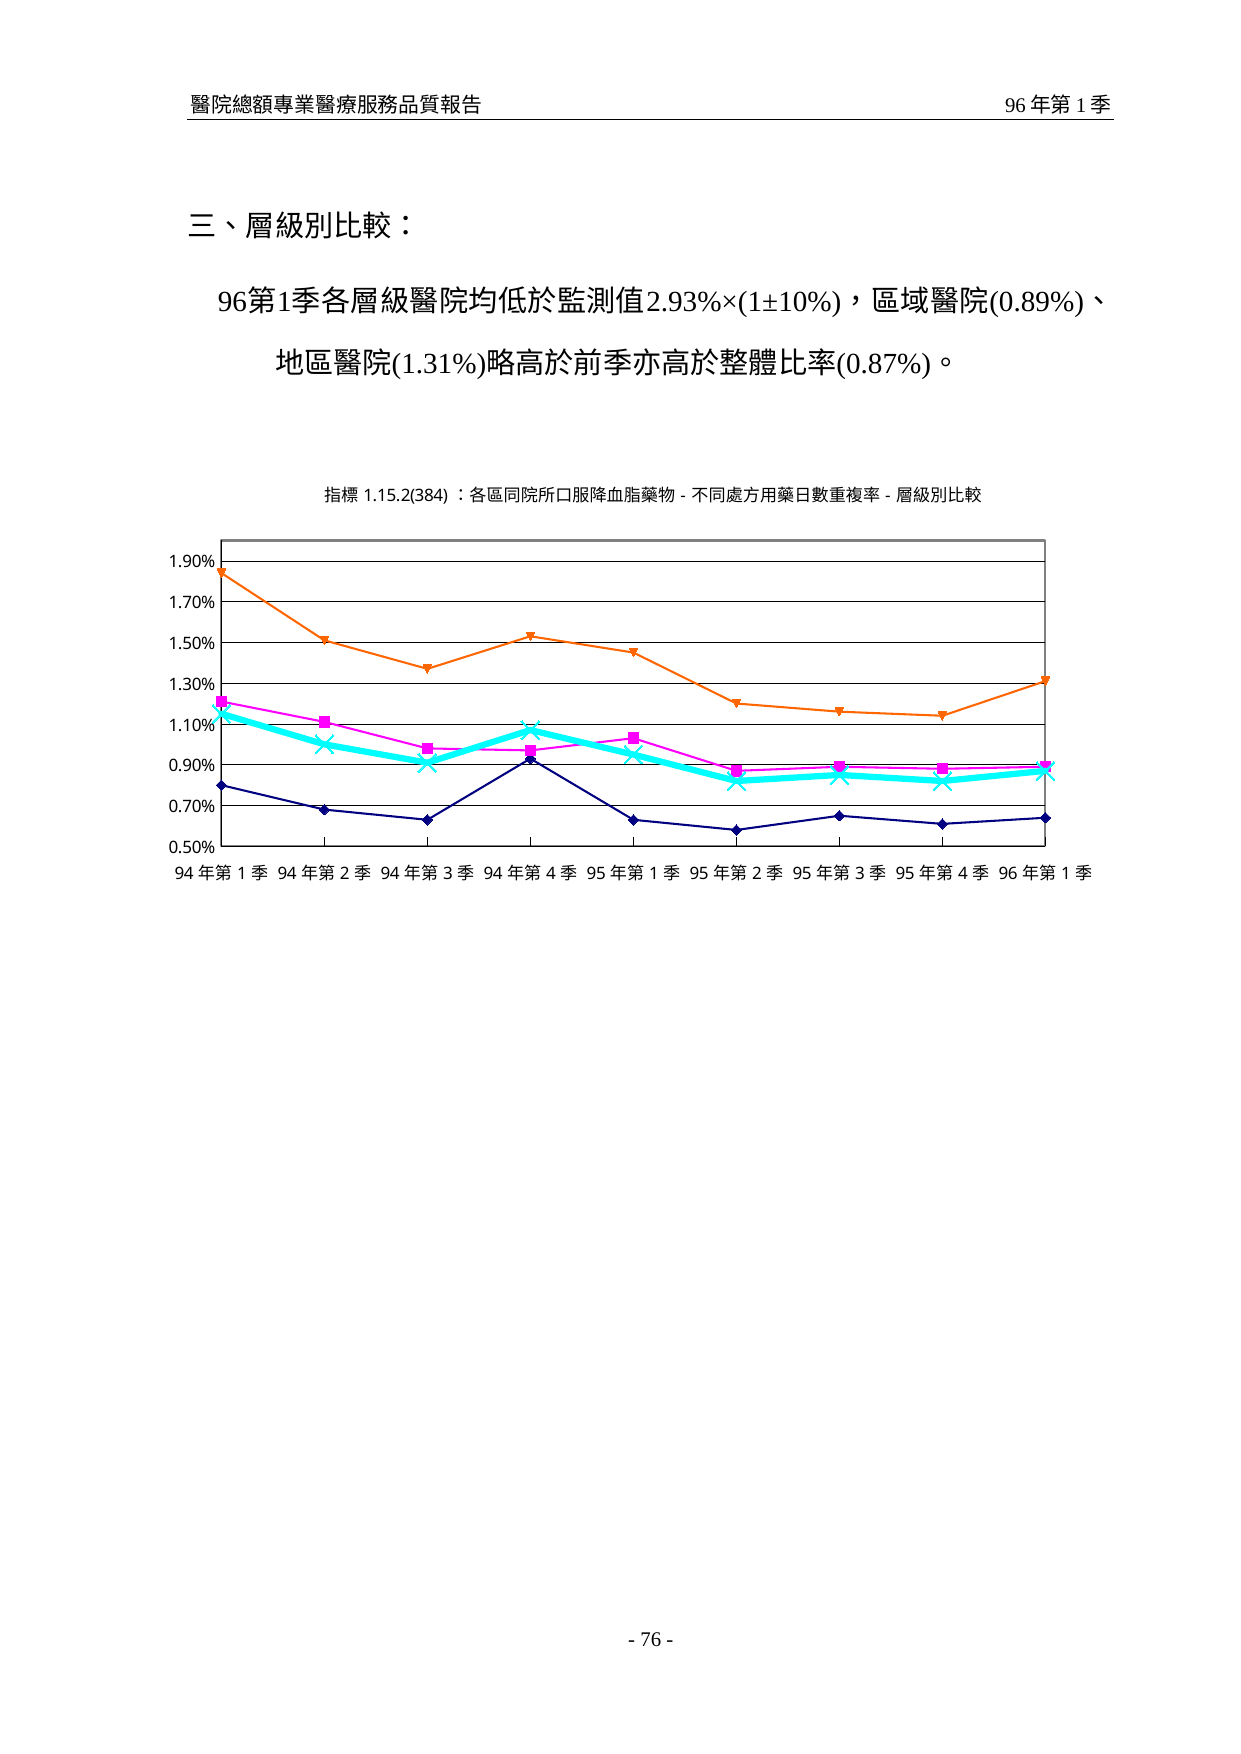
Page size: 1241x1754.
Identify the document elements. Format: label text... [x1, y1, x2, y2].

text 三、層級別比較： [187, 182, 1114, 244]
text 96第1季各層級醫院均低於監測值2.93%×(1±10%)，區域醫院(0.89%)、地區醫院(1.31%)略高於前季亦高於整體比率(0.87%)。 [187, 257, 1114, 382]
